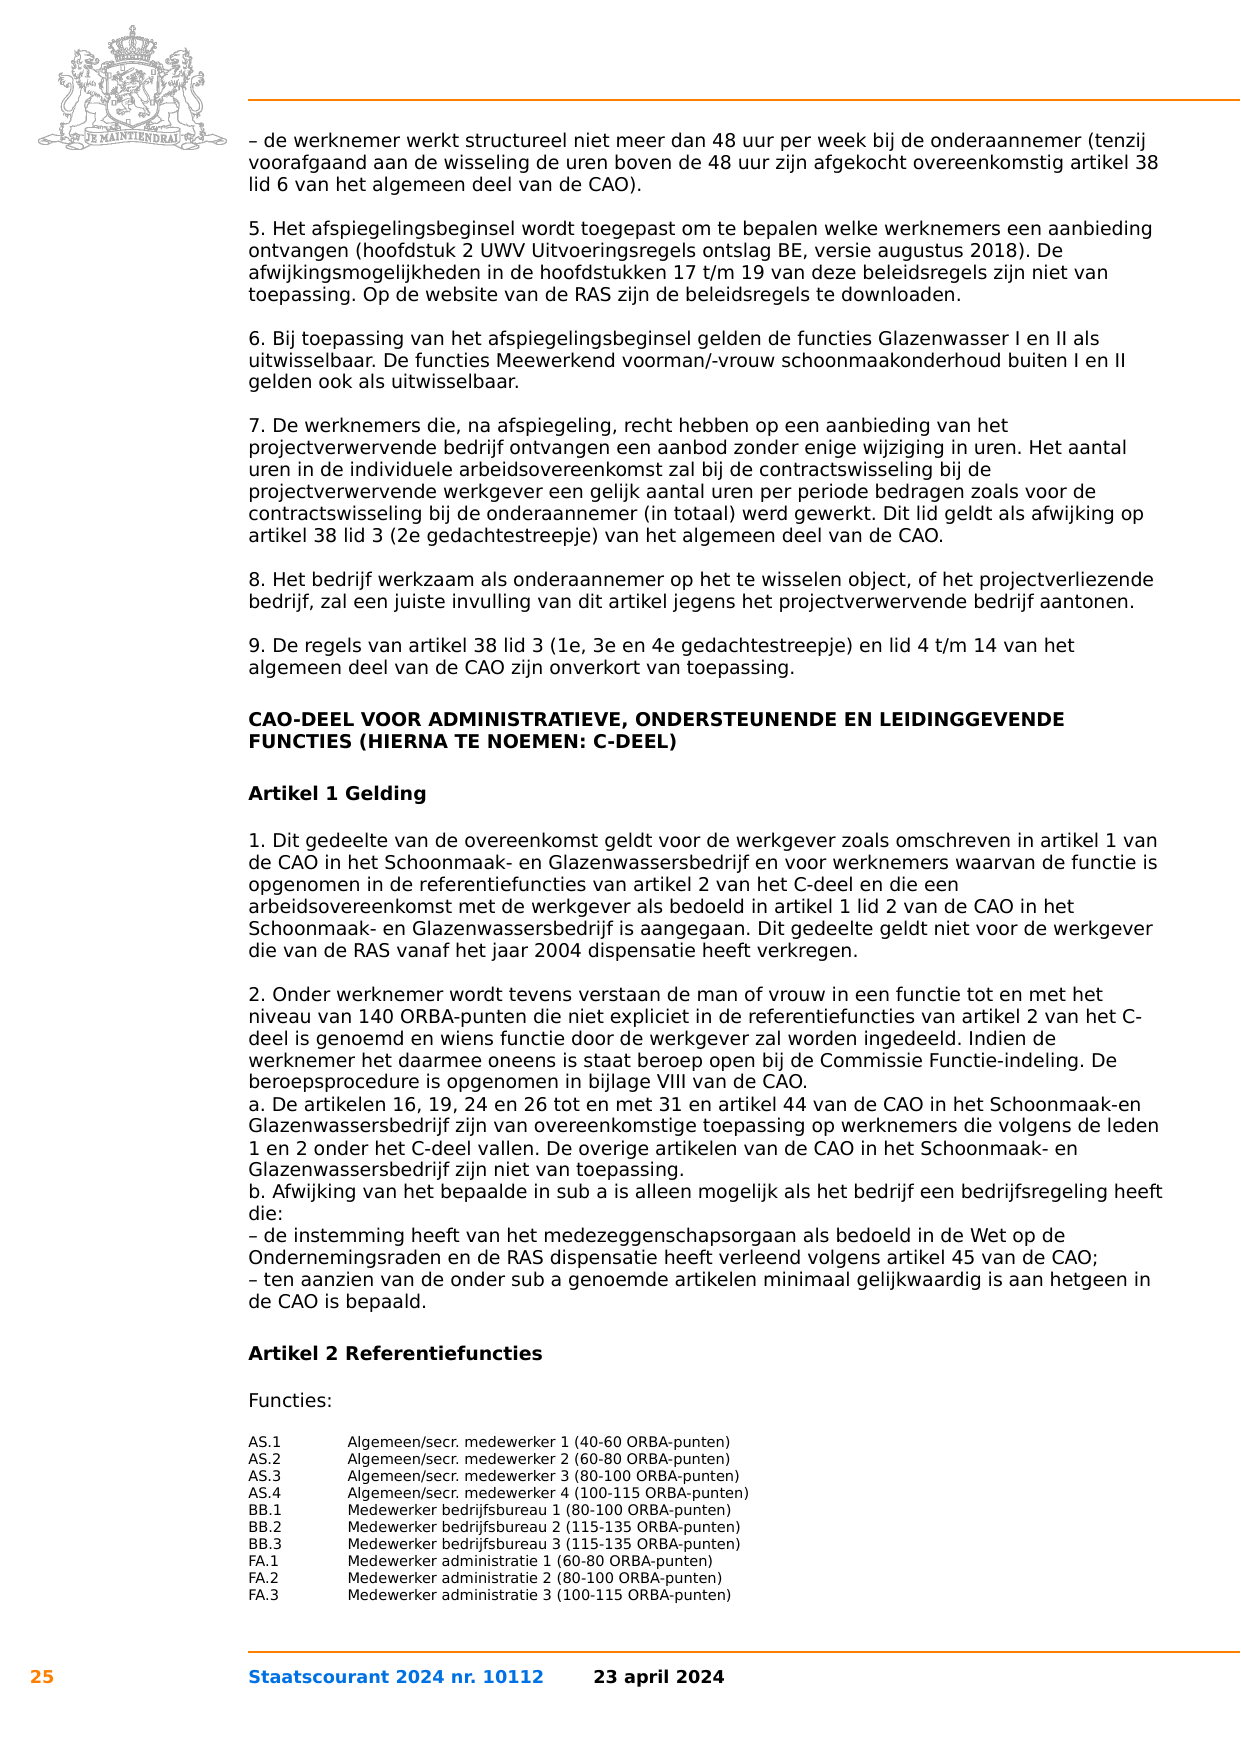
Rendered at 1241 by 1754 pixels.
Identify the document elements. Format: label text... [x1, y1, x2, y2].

picture [38, 25, 227, 150]
subtitle Artikel 2 Referentiefuncties [248, 1343, 1163, 1365]
table_cell Medewerker administratie 2 (80-100 ORBA-punten) [341, 1570, 1163, 1587]
table_cell Algemeen/secr. medewerker 3 (80-100 ORBA-punten) [341, 1468, 1163, 1485]
text 2. Onder werknemer wordt tevens verstaan de man of vrouw in een functie tot en met het niveau van 140 ORBA-punten die niet expliciet in de referentiefuncties van artikel 2 van het C-deel is genoemd en wiens functie door de werkgever zal worden ingedeeld. Indien de werknemer het daarmee oneens is staat beroep open bij de Commissie Functie-indeling. De beroepsprocedure is opgenomen in bijlage VIII van de CAO. [248, 983, 1163, 1093]
text a. De artikelen 16, 19, 24 en 26 tot en met 31 en artikel 44 van de CAO in het Schoonmaak-en Glazenwassersbedrijf zijn van overeenkomstige toepassing op werknemers die volgens de leden 1 en 2 onder het C-deel vallen. De overige artikelen van de CAO in het Schoonmaak- en Glazenwassersbedrijf zijn niet van toepassing. [248, 1093, 1163, 1181]
text 1. Dit gedeelte van de overeenkomst geldt voor de werkgever zoals omschreven in artikel 1 van de CAO in het Schoonmaak- en Glazenwassersbedrijf en voor werknemers waarvan de functie is opgenomen in de referentiefuncties van artikel 2 van het C-deel en die een arbeidsovereenkomst met de werkgever als bedoeld in artikel 1 lid 2 van de CAO in het Schoonmaak- en Glazenwassersbedrijf is aangegaan. Dit gedeelte geldt niet voor de werkgever die van de RAS vanaf het jaar 2004 dispensatie heeft verkregen. [248, 830, 1163, 962]
table_cell AS.3 [248, 1468, 341, 1485]
text – ten aanzien van de onder sub a genoemde artikelen minimaal gelijkwaardig is aan hetgeen in de CAO is bepaald. [248, 1269, 1163, 1313]
subtitle Artikel 1 Gelding [248, 783, 1163, 805]
text 6. Bij toepassing van het afspiegelingsbeginsel gelden de functies Glazenwasser I en II als uitwisselbaar. De functies Meewerkend voorman/-vrouw schoonmaakonderhoud buiten I en II gelden ook als uitwisselbaar. [248, 327, 1163, 393]
table_cell Medewerker bedrijfsbureau 3 (115-135 ORBA-punten) [341, 1536, 1163, 1553]
table_cell FA.1 [248, 1553, 341, 1570]
table_cell AS.2 [248, 1451, 341, 1468]
text Functies: [248, 1390, 1163, 1412]
text 8. Het bedrijf werkzaam als onderaannemer op het te wisselen object, of het projectverliezende bedrijf, zal een juiste invulling van dit artikel jegens het projectverwervende bedrijf aantonen. [248, 569, 1163, 613]
text b. Afwijking van het bepaalde in sub a is alleen mogelijk als het bedrijf een bedrijfsregeling heeft die: [248, 1181, 1163, 1225]
table_cell Algemeen/secr. medewerker 4 (100-115 ORBA-punten) [341, 1485, 1163, 1502]
table_cell FA.3 [248, 1587, 341, 1604]
text – de werknemer werkt structureel niet meer dan 48 uur per week bij de onderaannemer (tenzij voorafgaand aan de wisseling de uren boven de 48 uur zijn afgekocht overeenkomstig artikel 38 lid 6 van het algemeen deel van de CAO). [248, 130, 1163, 196]
table_cell BB.2 [248, 1519, 341, 1536]
table_cell FA.2 [248, 1570, 341, 1587]
text 7. De werknemers die, na afspiegeling, recht hebben op een aanbieding van het projectverwervende bedrijf ontvangen een aanbod zonder enige wijziging in uren. Het aantal uren in de individuele arbeidsovereenkomst zal bij de contractswisseling bij de projectverwervende werkgever een gelijk aantal uren per periode bedragen zoals voor de contractswisseling bij de onderaannemer (in totaal) werd gewerkt. Dit lid geldt als afwijking op artikel 38 lid 3 (2e gedachtestreepje) van het algemeen deel van de CAO. [248, 415, 1163, 547]
subtitle CAO-DEEL VOOR ADMINISTRATIEVE, ONDERSTEUNENDE EN LEIDINGGEVENDE FUNCTIES (HIERNA TE NOEMEN: C-DEEL) [248, 709, 1163, 753]
table_header Algemeen/secr. medewerker 1 (40-60 ORBA-punten) [341, 1434, 1163, 1451]
table_cell BB.3 [248, 1536, 341, 1553]
text 5. Het afspiegelingsbeginsel wordt toegepast om te bepalen welke werknemers een aanbieding ontvangen (hoofdstuk 2 UWV Uitvoeringsregels ontslag BE, versie augustus 2018). De afwijkingsmogelijkheden in de hoofdstukken 17 t/m 19 van deze beleidsregels zijn niet van toepassing. Op de website van de RAS zijn de beleidsregels te downloaden. [248, 218, 1163, 306]
table_header AS.1 [248, 1434, 341, 1451]
table_cell Medewerker administratie 1 (60-80 ORBA-punten) [341, 1553, 1163, 1570]
table_cell Algemeen/secr. medewerker 2 (60-80 ORBA-punten) [341, 1451, 1163, 1468]
text 9. De regels van artikel 38 lid 3 (1e, 3e en 4e gedachtestreepje) en lid 4 t/m 14 van het algemeen deel van de CAO zijn onverkort van toepassing. [248, 635, 1163, 679]
table_cell Medewerker administratie 3 (100-115 ORBA-punten) [341, 1587, 1163, 1604]
text – de instemming heeft van het medezeggenschapsorgaan als bedoeld in de Wet op de Ondernemingsraden en de RAS dispensatie heeft verleend volgens artikel 45 van de CAO; [248, 1225, 1163, 1269]
table_cell AS.4 [248, 1485, 341, 1502]
table_cell Medewerker bedrijfsbureau 2 (115-135 ORBA-punten) [341, 1519, 1163, 1536]
table_cell BB.1 [248, 1502, 341, 1519]
table_cell Medewerker bedrijfsbureau 1 (80-100 ORBA-punten) [341, 1502, 1163, 1519]
